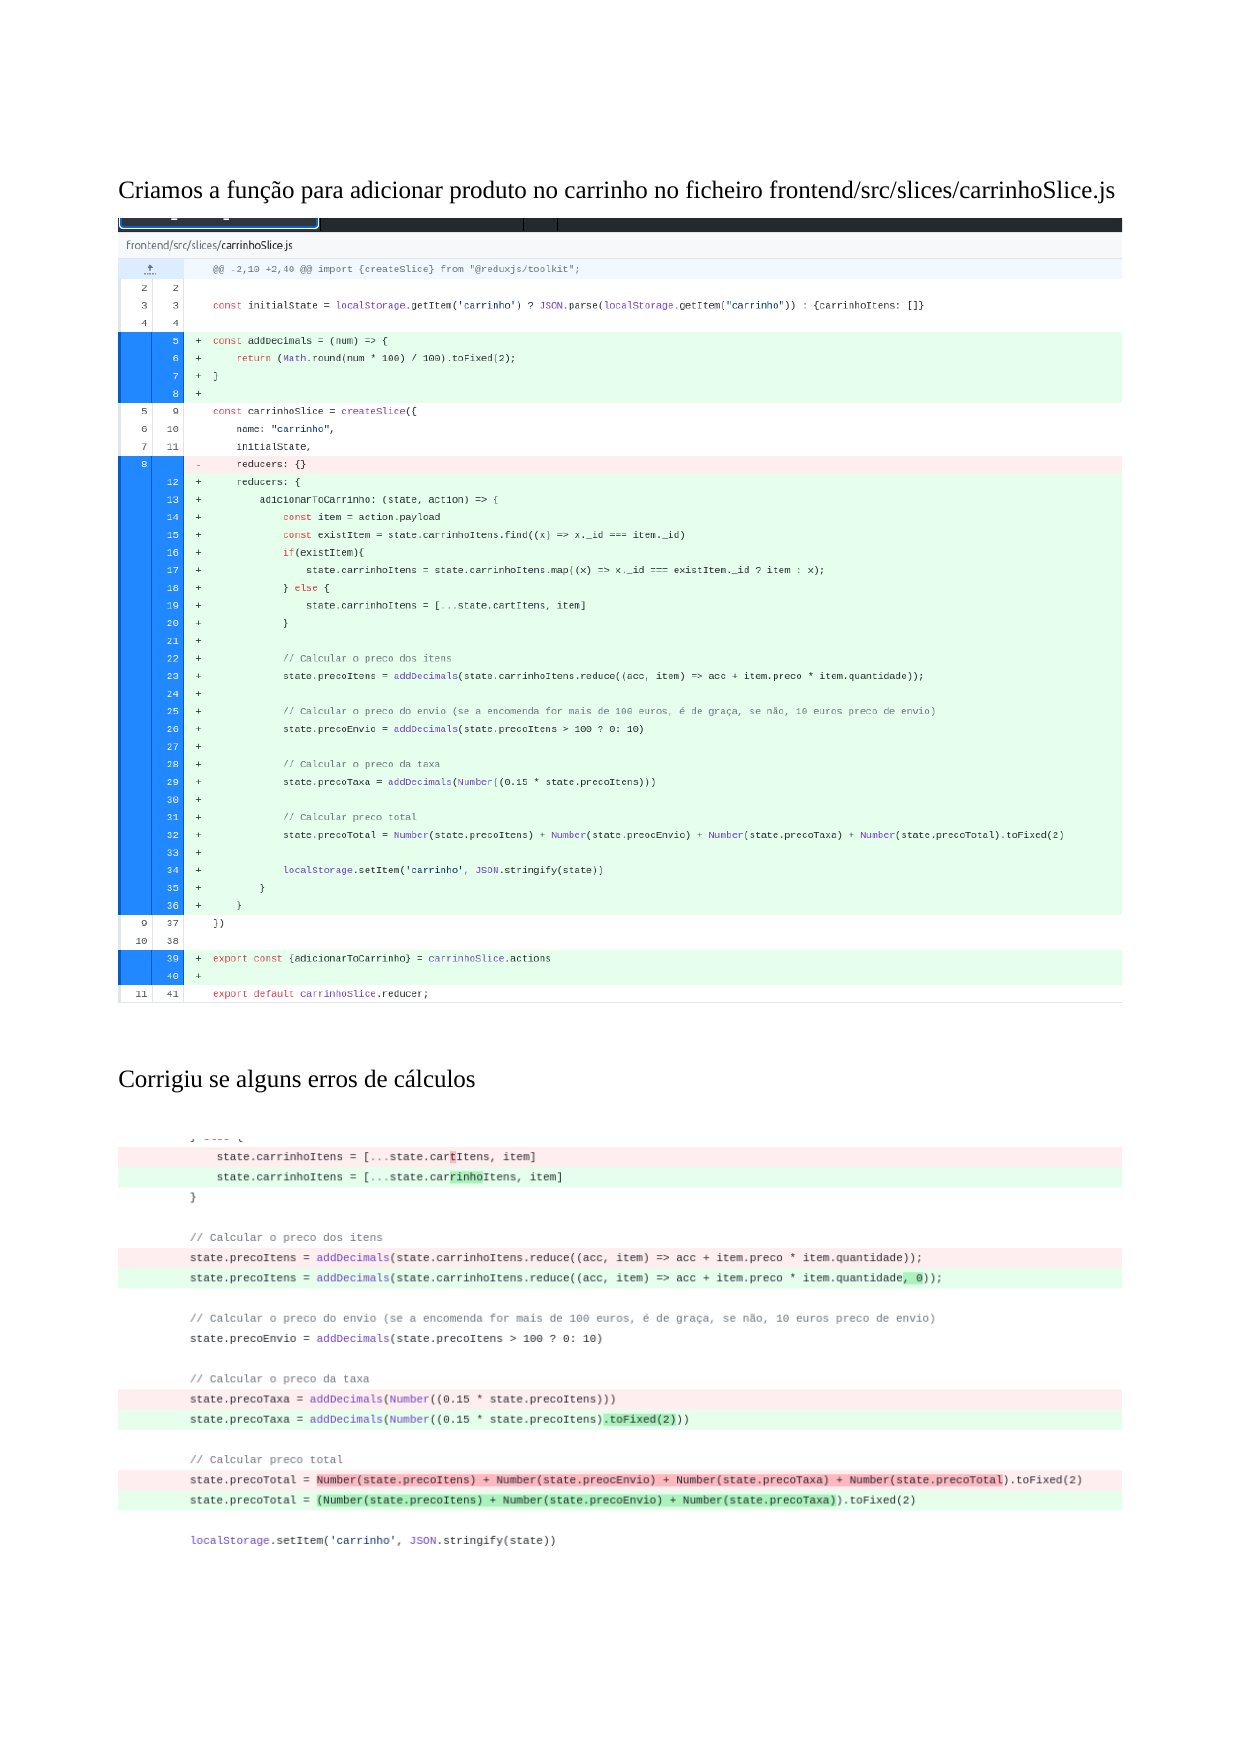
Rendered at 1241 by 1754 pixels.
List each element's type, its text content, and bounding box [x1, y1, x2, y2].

picture [118, 218, 1123, 1007]
text Corrigiu se alguns erros de cálculos [118, 1064, 1122, 1093]
text Criamos a função para adicionar produto no carrinho no ficheiro frontend/src/slices/carrinhoSlice.js [118, 176, 1122, 204]
picture [118, 1139, 1123, 1549]
